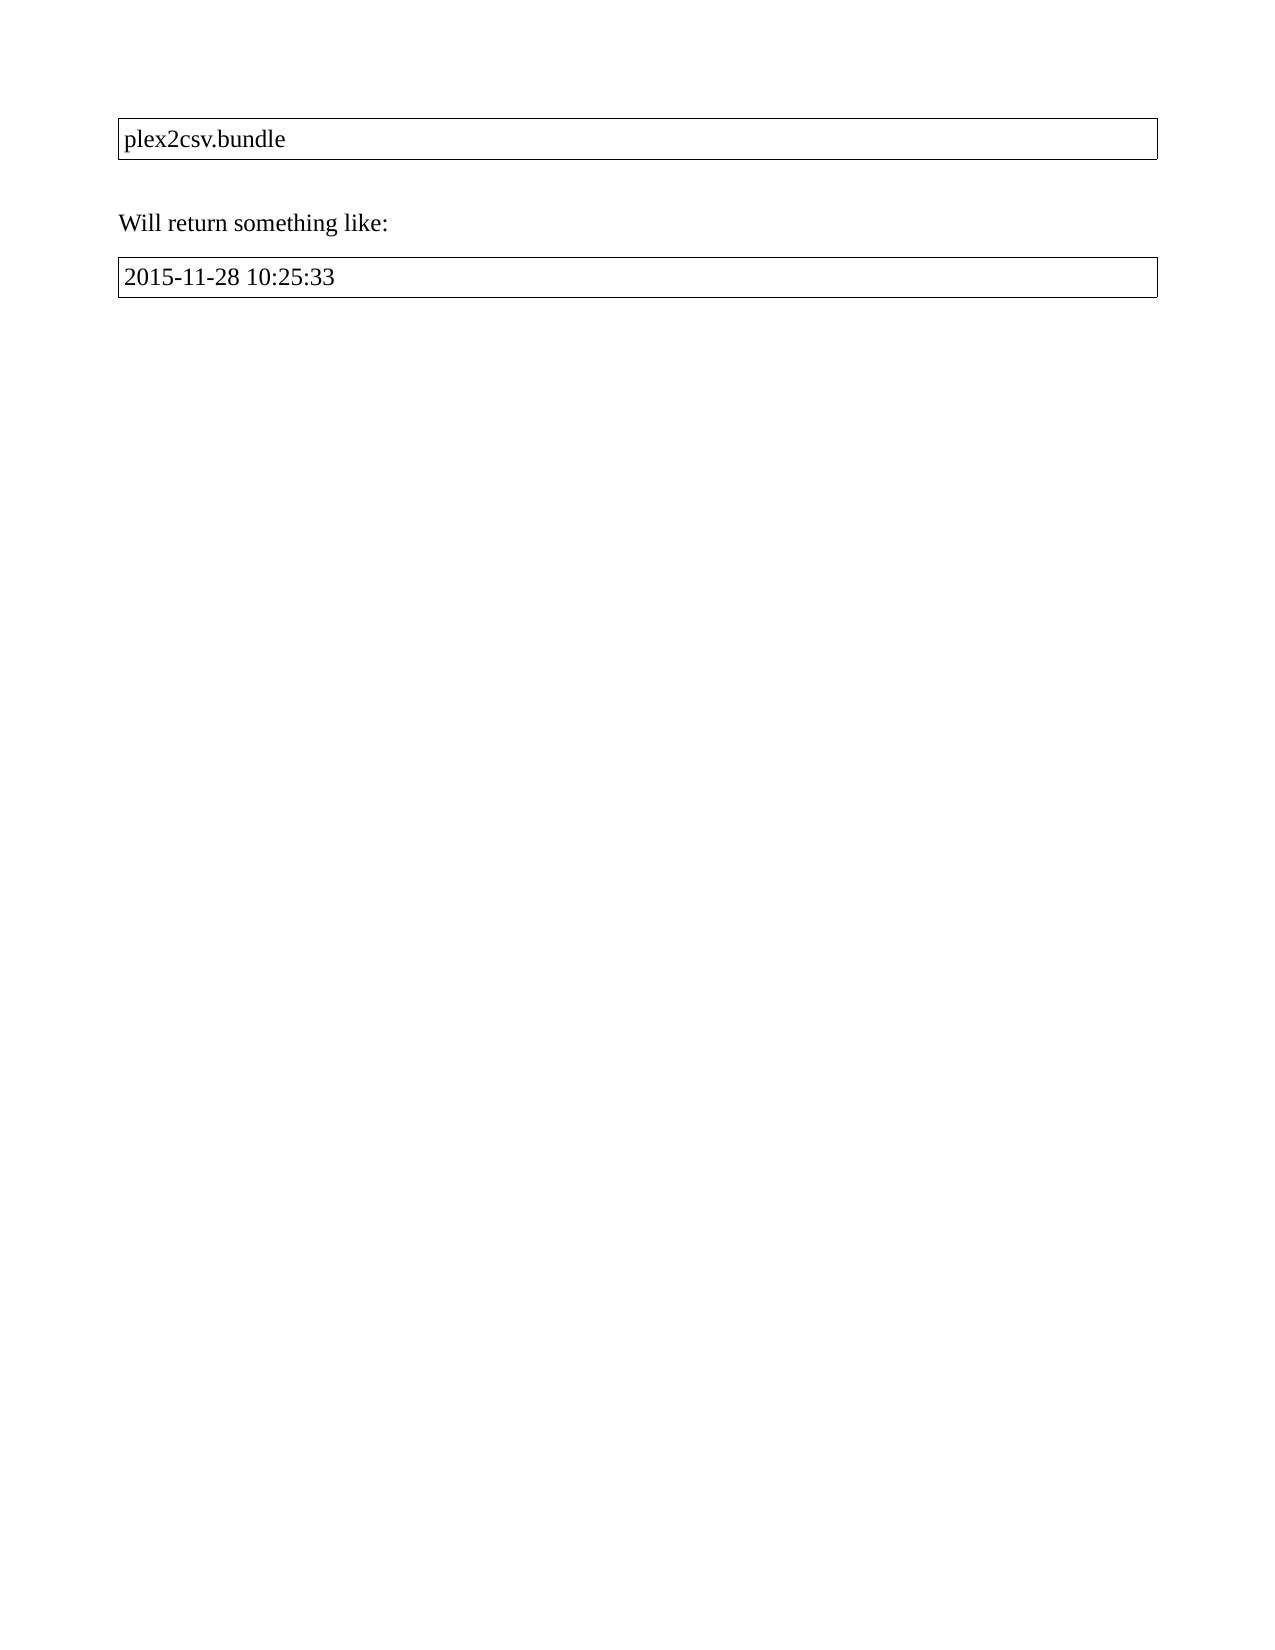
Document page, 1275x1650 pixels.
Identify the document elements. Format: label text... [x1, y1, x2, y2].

text Will return something like: [118, 208, 1157, 236]
table_header plex2csv.bundle [119, 119, 1157, 158]
table_header 2015-11-28 10:25:33 [119, 258, 1157, 297]
